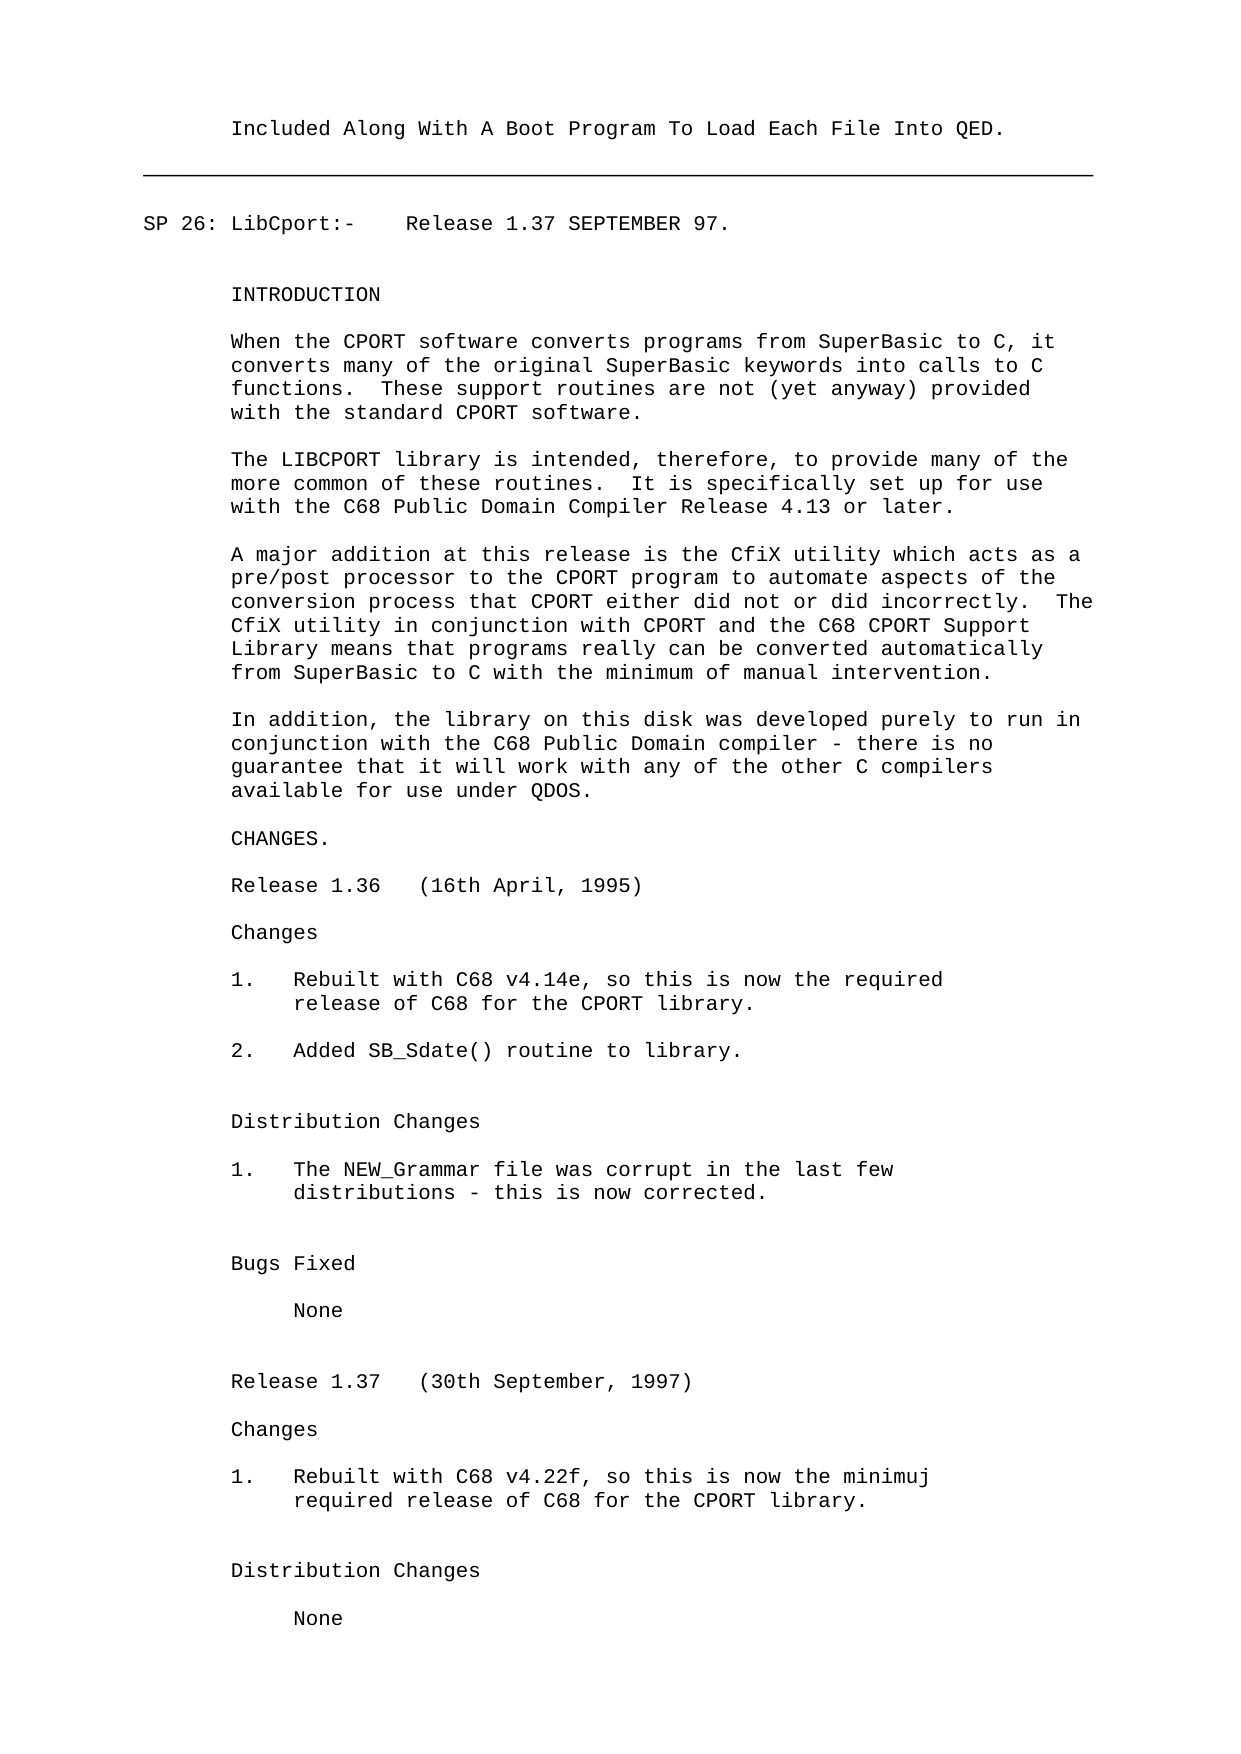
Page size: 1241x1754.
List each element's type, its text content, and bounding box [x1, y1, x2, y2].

text The LIBCPORT library is intended, therefore, to provide many of the [118, 449, 1122, 473]
text Changes [118, 1419, 1122, 1442]
text release of C68 for the CPORT library. [118, 993, 1122, 1017]
text guarantee that it will work with any of the other C compilers [118, 757, 1122, 780]
text Release 1.36 (16th April, 1995) [118, 875, 1122, 898]
text A major addition at this release is the CfiX utility which acts as a [118, 544, 1122, 567]
text distributions - this is now corrected. [118, 1182, 1122, 1206]
text SP 26: LibCport:- Release 1.37 SEPTEMBER 97. [118, 213, 1122, 236]
text 1. Rebuilt with C68 v4.22f, so this is now the minimuj [118, 1466, 1122, 1489]
text converts many of the original SuperBasic keywords into calls to C [118, 354, 1122, 378]
text 2. Added SB_Sdate() routine to library. [118, 1040, 1122, 1064]
text functions. These support routines are not (yet anyway) provided [118, 378, 1122, 402]
text conversion process that CPORT either did not or did incorrectly. The [118, 591, 1122, 615]
text Library means that programs really can be converted automatically [118, 638, 1122, 662]
text conjunction with the C68 Public Domain compiler - there is no [118, 733, 1122, 757]
text with the C68 Public Domain Compiler Release 4.13 or later. [118, 496, 1122, 520]
text Distribution Changes [118, 1111, 1122, 1135]
text None [118, 1300, 1122, 1324]
text None [118, 1608, 1122, 1631]
text Release 1.37 (30th September, 1997) [118, 1371, 1122, 1395]
text In addition, the library on this disk was developed purely to run in [118, 709, 1122, 733]
text Included Along With A Boot Program To Load Each File Into QED. [118, 118, 1122, 142]
text pre/post processor to the CPORT program to automate aspects of the [118, 567, 1122, 591]
text INTRODUCTION [118, 284, 1122, 307]
text 1. The NEW_Grammar file was corrupt in the last few [118, 1158, 1122, 1182]
text 1. Rebuilt with C68 v4.14e, so this is now the required [118, 969, 1122, 993]
text CHANGES. [118, 827, 1122, 851]
text ──────────────────────────────────────────────────────────────────────────── [118, 165, 1122, 189]
text from SuperBasic to C with the minimum of manual intervention. [118, 662, 1122, 686]
text Distribution Changes [118, 1561, 1122, 1584]
text more common of these routines. It is specifically set up for use [118, 473, 1122, 496]
text Bugs Fixed [118, 1253, 1122, 1277]
text Changes [118, 922, 1122, 946]
text When the CPORT software converts programs from SuperBasic to C, it [118, 331, 1122, 354]
text required release of C68 for the CPORT library. [118, 1489, 1122, 1513]
text CfiX utility in conjunction with CPORT and the C68 CPORT Support [118, 615, 1122, 638]
text with the standard CPORT software. [118, 402, 1122, 426]
text available for use under QDOS. [118, 780, 1122, 804]
